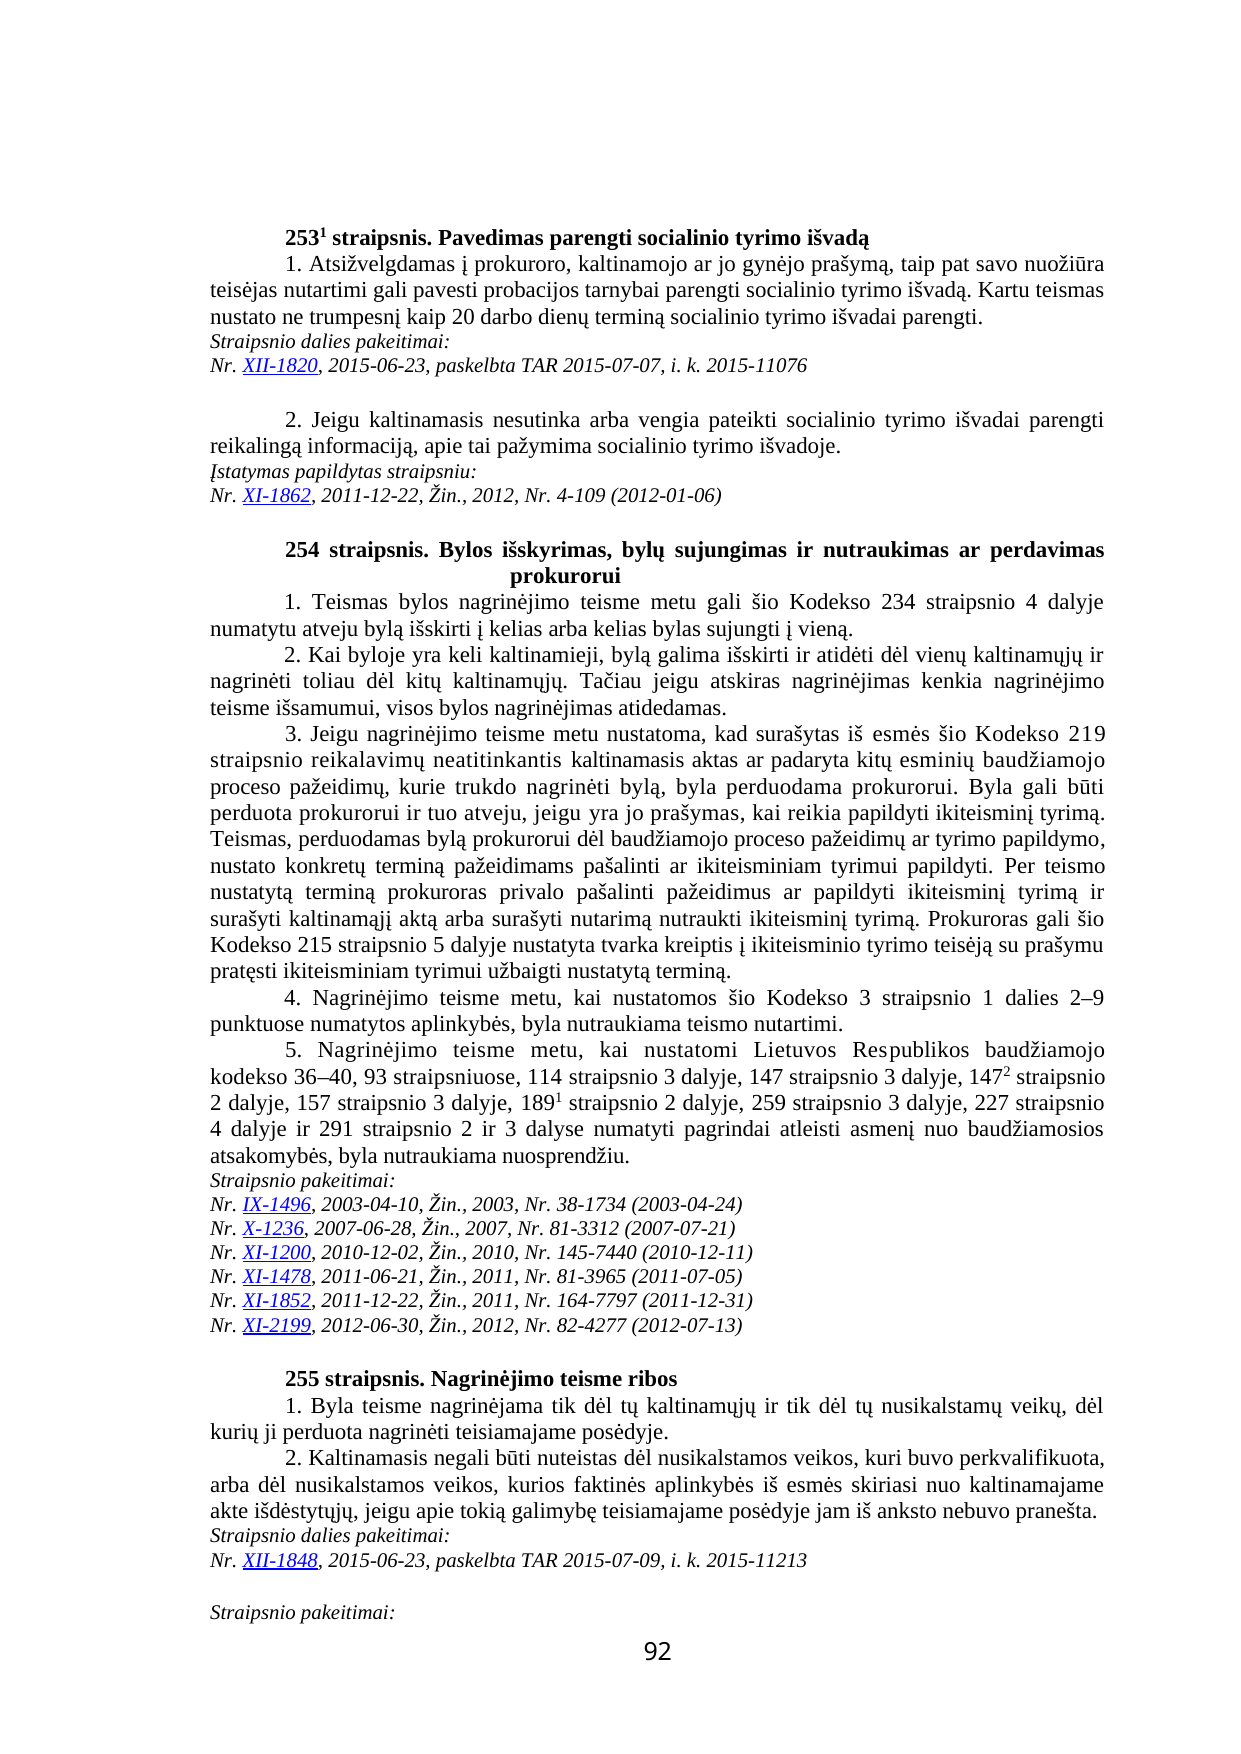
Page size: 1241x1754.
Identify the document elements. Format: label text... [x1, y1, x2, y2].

text Įstatymas papildytas straipsniu: [210, 459, 1106, 483]
text Straipsnio pakeitimai: [210, 1168, 1106, 1192]
text Nr. XI-1200, 2010-12-02, Žin., 2010, Nr. 145-7440 (2010-12-11) [210, 1240, 1106, 1264]
text 2531 straipsnis. Pavedimas parengti socialinio tyrimo išvadą [210, 224, 1106, 250]
text Nr. XI-1862, 2011-12-22, Žin., 2012, Nr. 4-109 (2012-01-06) [210, 483, 1106, 507]
text Nr. XI-2199, 2012-06-30, Žin., 2012, Nr. 82-4277 (2012-07-13) [210, 1312, 1106, 1337]
text Straipsnio dalies pakeitimai: [210, 329, 1106, 353]
text Straipsnio dalies pakeitimai: [210, 1523, 1106, 1547]
text 254 straipsnis. Bylos išskyrimas, bylų sujungimas ir nutraukimas ar perdavimas prokurorui [285, 536, 1106, 588]
text Nr. XII-1848, 2015-06-23, paskelbta TAR 2015-07-09, i. k. 2015-11213 [210, 1547, 1106, 1572]
text 1. Teismas bylos nagrinėjimo teisme metu gali šio Kodekso 234 straipsnio 4 dalyje numatytu atveju bylą išskirti į kelias arba kelias bylas sujungti į vieną. [210, 588, 1106, 641]
text 4. Nagrinėjimo teisme metu, kai nustatomos šio Kodekso 3 straipsnio 1 dalies 2–9 punktuose numatytos aplinkybės, byla nutraukiama teismo nutartimi. [210, 984, 1106, 1036]
text Nr. XII-1820, 2015-06-23, paskelbta TAR 2015-07-07, i. k. 2015-11076 [210, 353, 1106, 377]
text 3. Jeigu nagrinėjimo teisme metu nustatoma, kad surašytas iš esmės šio Kodekso 219 straipsnio reikalavimų neatitinkantis kaltinamasis aktas ar padaryta kitų esminių baudžiamojo proceso pažeidimų, kurie trukdo nagrinėti bylą, byla perduodama prokurorui. Byla gali būti perduota prokurorui ir tuo atveju, jeigu yra jo prašymas, kai reikia papildyti ikiteisminį tyrimą. Teismas, perduodamas bylą prokurorui dėl baudžiamojo proceso pažeidimų ar tyrimo papildymo, nustato konkretų terminą pažeidimams pašalinti ar ikiteisminiam tyrimui papildyti. Per teismo nustatytą terminą prokuroras privalo pašalinti pažeidimus ar papildyti ikiteisminį tyrimą ir surašyti kaltinamąjį aktą arba surašyti nutarimą nutraukti ikiteisminį tyrimą. Prokuroras gali šio Kodekso 215 straipsnio 5 dalyje nustatyta tvarka kreiptis į ikiteisminio tyrimo teisėją su prašymu pratęsti ikiteisminiam tyrimui užbaigti nustatytą terminą. [210, 720, 1106, 984]
text Nr. XI-1852, 2011-12-22, Žin., 2011, Nr. 164-7797 (2011-12-31) [210, 1288, 1106, 1312]
text 1. Byla teisme nagrinėjama tik dėl tų kaltinamųjų ir tik dėl tų nusikalstamų veikų, dėl kurių ji perduota nagrinėti teisiamajame posėdyje. [210, 1392, 1106, 1444]
text 2. Kai byloje yra keli kaltinamieji, bylą galima išskirti ir atidėti dėl vienų kaltinamųjų ir nagrinėti toliau dėl kitų kaltinamųjų. Tačiau jeigu atskiras nagrinėjimas kenkia nagrinėjimo teisme išsamumui, visos bylos nagrinėjimas atidedamas. [210, 641, 1106, 720]
text 1. Atsižvelgdamas į prokuroro, kaltinamojo ar jo gynėjo prašymą, taip pat savo nuožiūra teisėjas nutartimi gali pavesti probacijos tarnybai parengti socialinio tyrimo išvadą. Kartu teismas nustato ne trumpesnį kaip 20 darbo dienų terminą socialinio tyrimo išvadai parengti. [210, 250, 1106, 329]
text Nr. X-1236, 2007-06-28, Žin., 2007, Nr. 81-3312 (2007-07-21) [210, 1216, 1106, 1240]
text 2. Jeigu kaltinamasis nesutinka arba vengia pateikti socialinio tyrimo išvadai parengti reikalingą informaciją, apie tai pažymima socialinio tyrimo išvadoje. [210, 406, 1106, 459]
text Straipsnio pakeitimai: [210, 1600, 1106, 1624]
text 255 straipsnis. Nagrinėjimo teisme ribos [210, 1365, 1106, 1392]
text 2. Kaltinamasis negali būti nuteistas dėl nusikalstamos veikos, kuri buvo perkvalifikuota, arba dėl nusikalstamos veikos, kurios faktinės aplinkybės iš esmės skiriasi nuo kaltinamajame akte išdėstytųjų, jeigu apie tokią galimybę teisiamajame posėdyje jam iš anksto nebuvo pranešta. [210, 1444, 1106, 1523]
text Nr. IX-1496, 2003-04-10, Žin., 2003, Nr. 38-1734 (2003-04-24) [210, 1192, 1106, 1216]
text Nr. XI-1478, 2011-06-21, Žin., 2011, Nr. 81-3965 (2011-07-05) [210, 1264, 1106, 1288]
text 5. Nagrinėjimo teisme metu, kai nustatomi Lietuvos Respublikos baudžiamojo kodekso 36–40, 93 straipsniuose, 114 straipsnio 3 dalyje, 147 straipsnio 3 dalyje, 1472 straipsnio 2 dalyje, 157 straipsnio 3 dalyje, 1891 straipsnio 2 dalyje, 259 straipsnio 3 dalyje, 227 straipsnio 4 dalyje ir 291 straipsnio 2 ir 3 dalyse numatyti pagrindai atleisti asmenį nuo baudžiamosios atsakomybės, byla nutraukiama nuosprendžiu. [210, 1036, 1106, 1168]
